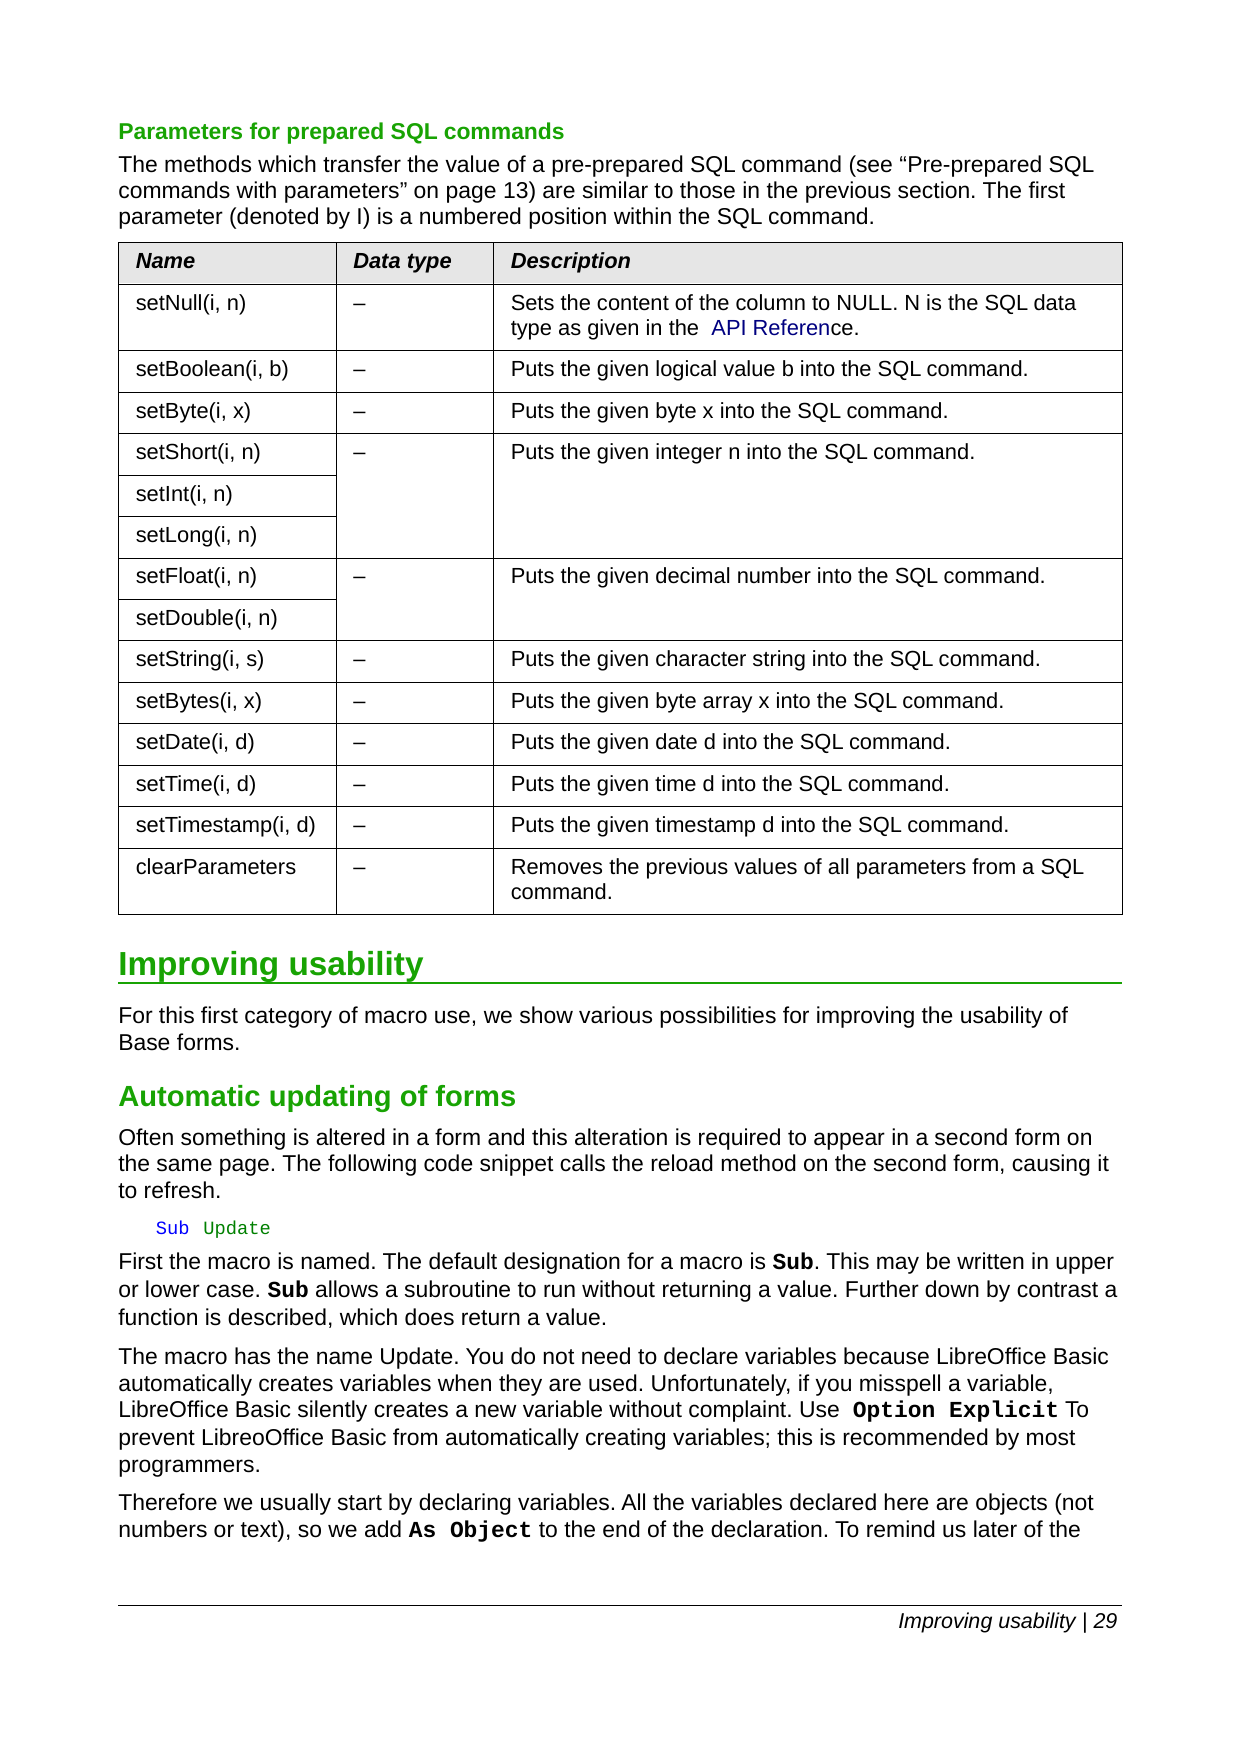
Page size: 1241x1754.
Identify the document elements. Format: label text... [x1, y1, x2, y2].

table_cell setNull(i, n) [119, 285, 336, 350]
table_cell Puts the given decimal number into the SQL command. [494, 559, 1122, 640]
table_cell setTimestamp(i, d) [119, 807, 336, 848]
table_cell setBoolean(i, b) [119, 351, 336, 392]
table_cell Puts the given character string into the SQL command. [494, 641, 1122, 682]
table_header Data type [337, 243, 493, 283]
table_cell setString(i, s) [119, 641, 336, 682]
table_cell Puts the given timestamp d into the SQL command. [494, 807, 1122, 848]
subtitle Parameters for prepared SQL commands [118, 118, 1122, 144]
table_cell – [337, 766, 493, 806]
table_cell – [337, 434, 493, 557]
table_cell Removes the previous values of all parameters from a SQL command. [494, 849, 1122, 914]
table_cell setLong(i, n) [119, 517, 336, 557]
table_cell – [337, 683, 493, 723]
table_cell setInt(i, n) [119, 476, 336, 516]
table_cell Puts the given byte x into the SQL command. [494, 393, 1122, 433]
subtitle Automatic updating of forms [118, 1078, 1122, 1112]
table_cell – [337, 849, 493, 914]
text Sub Update [156, 1215, 1122, 1241]
table_cell clearParameters [119, 849, 336, 914]
table_cell Puts the given logical value b into the SQL command. [494, 351, 1122, 392]
text For this first category of macro use, we show various possibilities for improving the usability of Base forms. [118, 1002, 1122, 1055]
table_cell – [337, 559, 493, 640]
text The methods which transfer the value of a pre-prepared SQL command (see “Pre-prepared SQL commands with parameters” on page 13) are similar to those in the previous section. The first parameter (denoted by I) is a numbered position within the SQL command. [118, 151, 1122, 229]
text Often something is altered in a form and this alteration is required to appear in a second form on the same page. The following code snippet calls the reload method on the second form, causing it to refresh. [118, 1124, 1122, 1203]
table_cell – [337, 285, 493, 350]
table_header Description [494, 243, 1122, 283]
text Therefore we usually start by declaring variables. All the variables declared here are objects (not numbers or text), so we add As Object to the end of the declaration. To remind us later of the [118, 1489, 1122, 1544]
table_cell setDouble(i, n) [119, 600, 336, 640]
table_cell setByte(i, x) [119, 393, 336, 433]
table_cell – [337, 351, 493, 392]
table_cell setTime(i, d) [119, 766, 336, 806]
table_cell setDate(i, d) [119, 724, 336, 765]
table_cell Sets the content of the column to NULL. N is the SQL data type as given in the API Reference. [494, 285, 1122, 350]
table_cell setShort(i, n) [119, 434, 336, 474]
table_cell – [337, 807, 493, 848]
table_cell Puts the given integer n into the SQL command. [494, 434, 1122, 557]
table_cell setFloat(i, n) [119, 559, 336, 599]
text First the macro is named. The default designation for a macro is Sub. This may be written in upper or lower case. Sub allows a subroutine to run without returning a value. Further down by contrast a function is described, which does return a value. [118, 1248, 1122, 1331]
text The macro has the name Update. You do not need to declare variables because LibreOffice Basic automatically creates variables when they are used. Unfortunately, if you misspell a variable, LibreOffice Basic silently creates a new variable without complaint. Use Option Explicit To prevent LibreoOffice Basic from automatically creating variables; this is recommended by most programmers. [118, 1343, 1122, 1477]
table_cell – [337, 641, 493, 682]
table_cell – [337, 393, 493, 433]
table_cell setBytes(i, x) [119, 683, 336, 723]
subtitle Improving usability [118, 944, 1122, 982]
table_cell Puts the given time d into the SQL command. [494, 766, 1122, 806]
table_header Name [119, 243, 336, 283]
table_cell Puts the given byte array x into the SQL command. [494, 683, 1122, 723]
table_cell Puts the given date d into the SQL command. [494, 724, 1122, 765]
table_cell – [337, 724, 493, 765]
